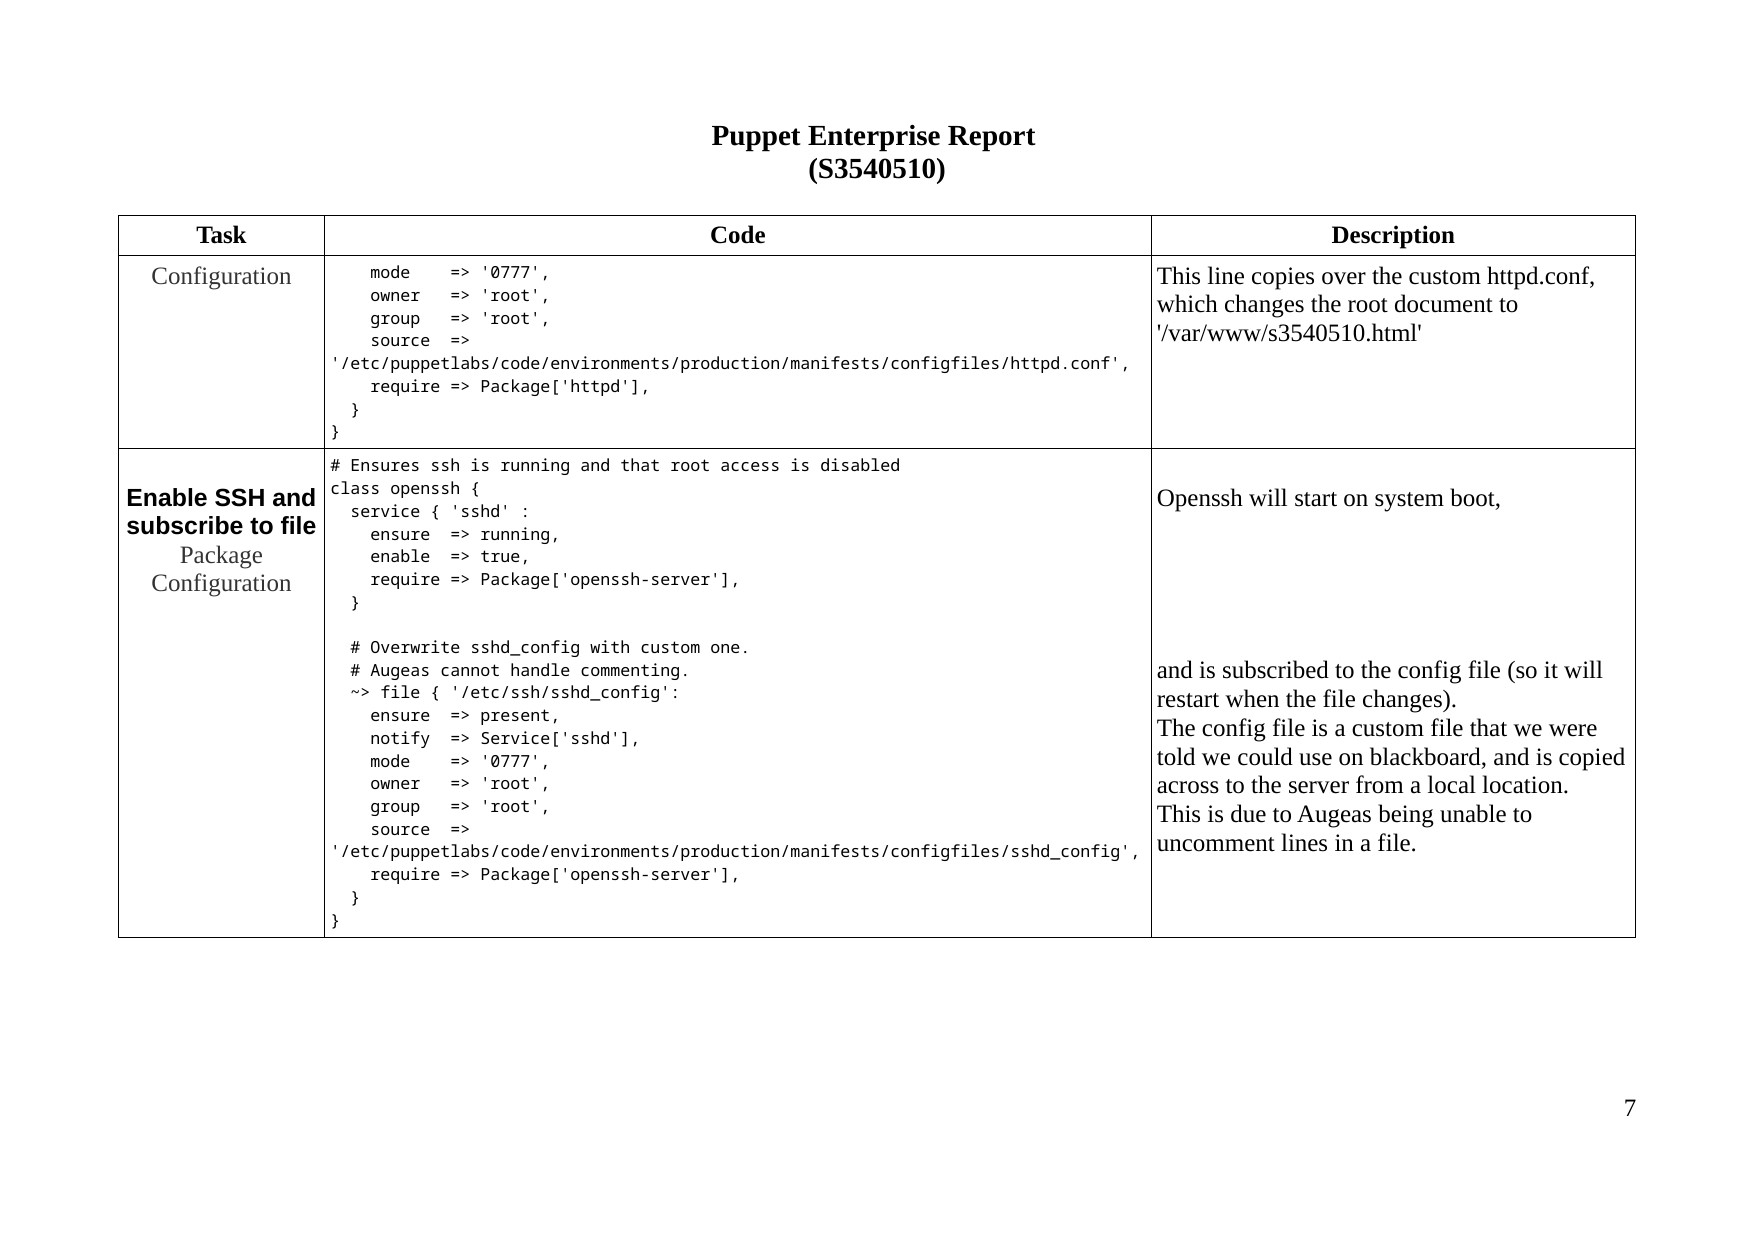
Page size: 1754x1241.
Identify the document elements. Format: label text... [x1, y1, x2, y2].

table_cell This line copies over the custom httpd.conf, which changes the root document to '/var/www/s3540510.html' [1152, 256, 1635, 448]
table_cell Enable SSH and subscribe to file Package Configuration [119, 449, 324, 937]
table_header Code [325, 216, 1151, 255]
table_cell Openssh will start on system boot, and is subscribed to the config file (so it will restart when the file changes). The config file is a custom file that we were told we could use on blackboard, and is copied across to the server from a local location. This is due to Augeas being unable to uncomment lines in a file. [1152, 449, 1635, 937]
table_cell Configuration [119, 256, 324, 448]
table_header Description [1152, 216, 1635, 255]
table_cell # Ensures ssh is running and that root access is disabled class openssh { service { 'sshd' : ensure => running, enable => true, require => Package['openssh-server'], } # Overwrite sshd_config with custom one. # Augeas cannot handle commenting. ~> file { '/etc/ssh/sshd_config': ensure => present, notify => Service['sshd'], mode => '0777', owner => 'root', group => 'root', source => '/etc/puppetlabs/code/environments/production/manifests/configfiles/sshd_config', require => Package['openssh-server'], } } [325, 449, 1151, 937]
table_cell mode => '0777', owner => 'root', group => 'root', source => '/etc/puppetlabs/code/environments/production/manifests/configfiles/httpd.conf', require => Package['httpd'], } } [325, 256, 1151, 448]
table_header Task [119, 216, 324, 255]
